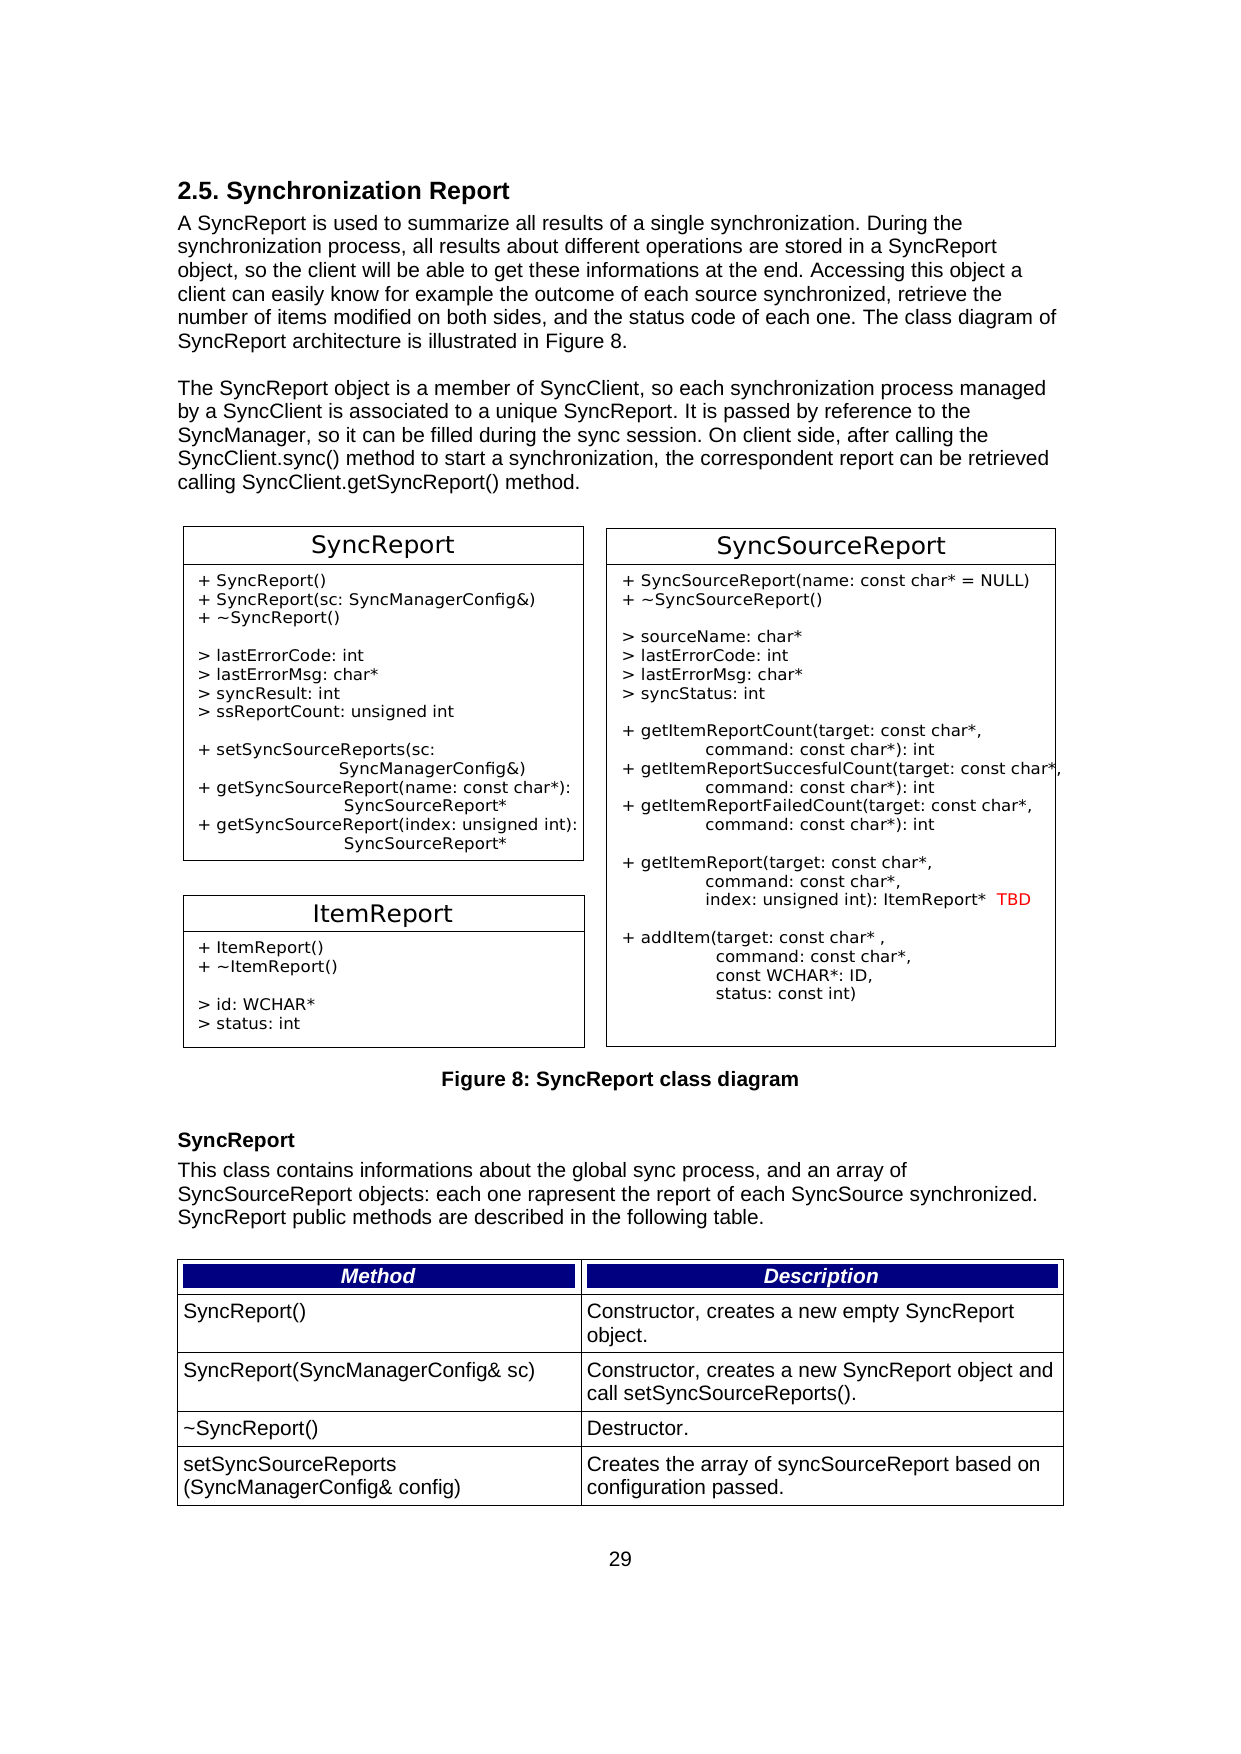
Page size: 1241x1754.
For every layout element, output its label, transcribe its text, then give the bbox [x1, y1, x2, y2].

table_cell Constructor, creates a new empty SyncReport object. [582, 1295, 1063, 1352]
text Figure 8: SyncReport class diagram [177, 542, 1063, 1091]
text A SyncReport is used to summarize all results of a single synchronization. During the synchronization process, all results about different operations are stored in a SyncReport object, so the client will be able to get these informations at the end. Accessing this object a client can easily know for example the outcome of each source synchronized, retrieve the number of items modified on both sides, and the status code of each one. The class diagram of SyncReport architecture is illustrated in Figure 8. [177, 211, 1063, 353]
text SyncReport public methods are described in the following table. [177, 1206, 1063, 1229]
table_cell Constructor, creates a new SyncReport object and call setSyncSourceReports(). [582, 1353, 1063, 1411]
table_cell SyncReport() [178, 1295, 581, 1352]
subtitle SyncReport [177, 1129, 1063, 1152]
table_cell setSyncSourceReports (SyncManagerConfig& config) [178, 1447, 581, 1505]
text The SyncReport object is a member of SyncClient, so each synchronization process managed by a SyncClient is associated to a unique SyncReport. It is passed by reference to the SyncManager, so it can be filled during the sync session. On client side, after calling the SyncClient.sync() method to start a synchronization, the correspondent report can be retrieved calling SyncClient.getSyncReport() method. [177, 376, 1063, 494]
table_cell Destructor. [582, 1412, 1063, 1446]
table_cell ~SyncReport() [178, 1412, 581, 1446]
table_cell Creates the array of syncSourceReport based on configuration passed. [582, 1447, 1063, 1505]
text This class contains informations about the global sync process, and an array of SyncSourceReport objects: each one rapresent the report of each SyncSource synchronized. [177, 1158, 1063, 1206]
table_cell SyncReport(SyncManagerConfig& sc) [178, 1353, 581, 1411]
table_header Method [178, 1260, 581, 1294]
subtitle Synchronization Report [177, 177, 1063, 205]
table_header Description [582, 1260, 1063, 1294]
